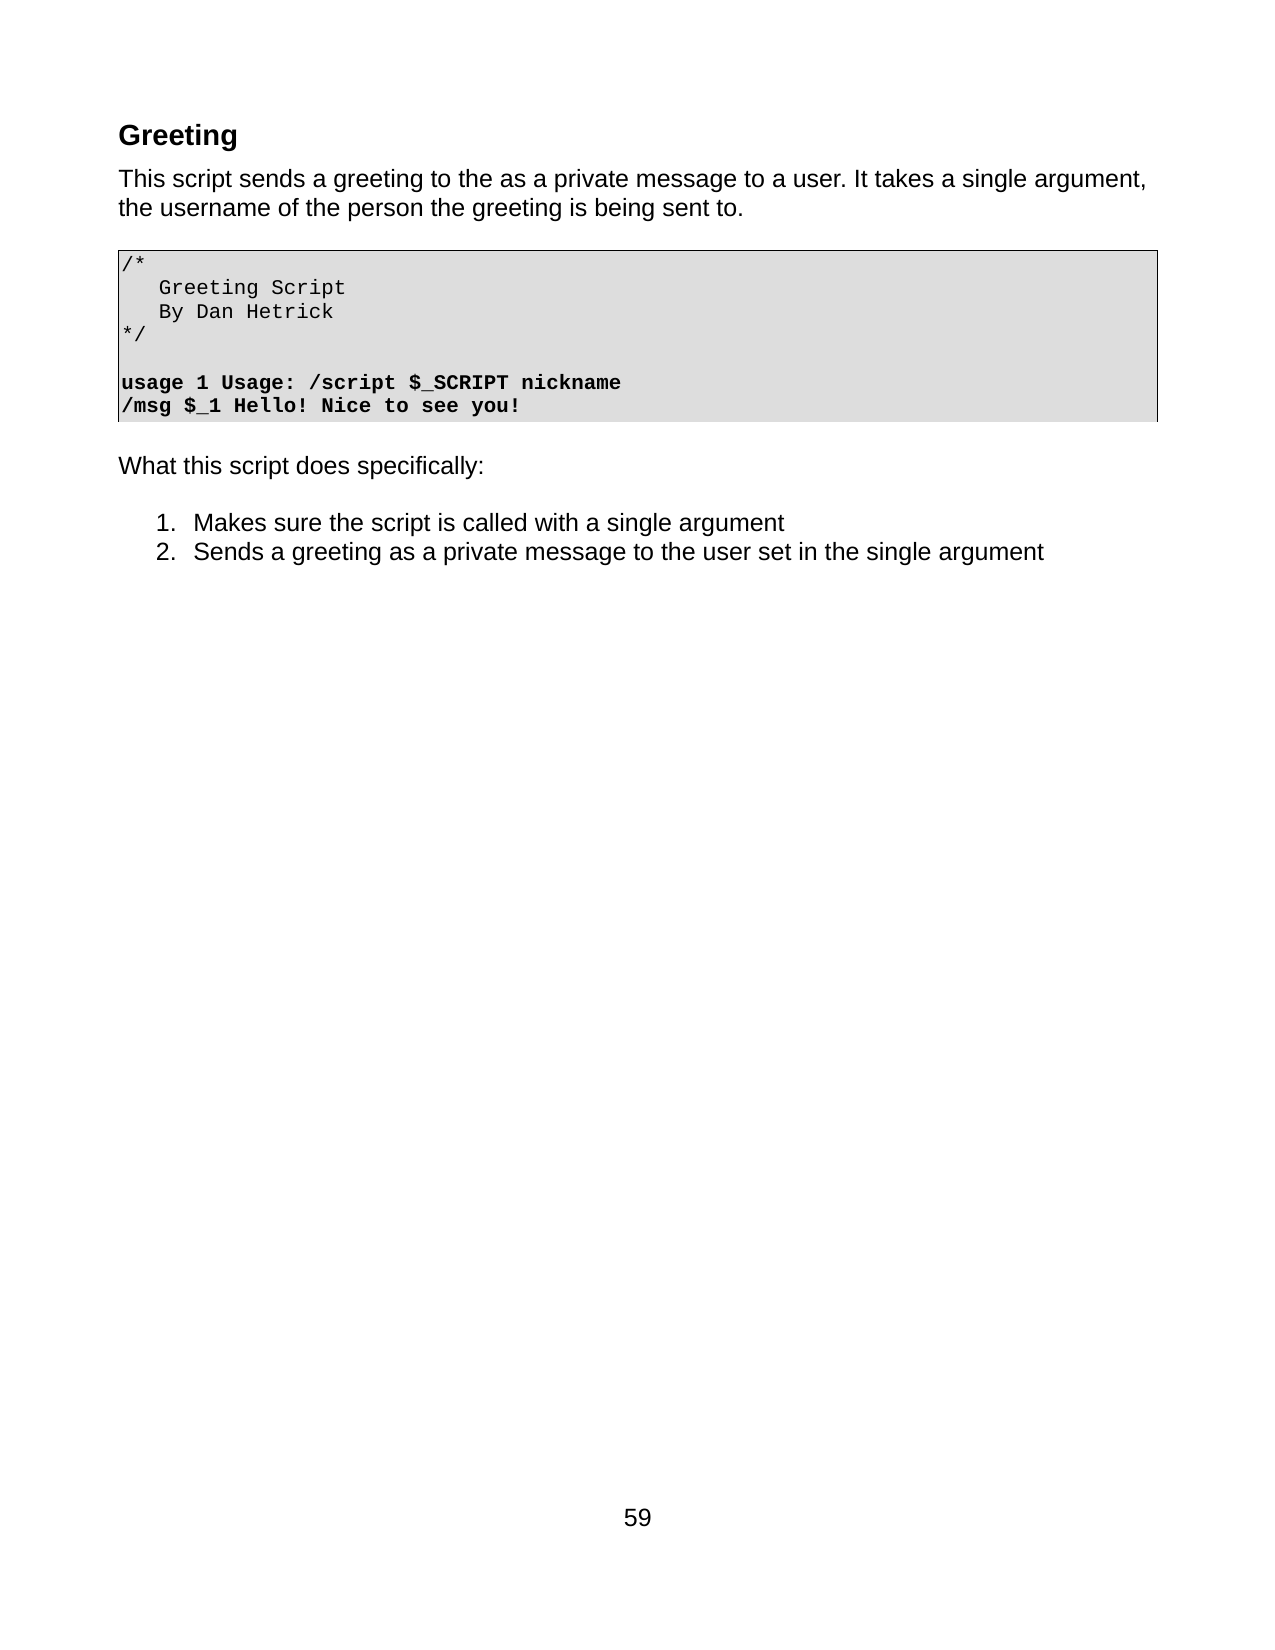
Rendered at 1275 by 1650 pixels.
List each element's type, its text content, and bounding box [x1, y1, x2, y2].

text What this script does specifically: [118, 451, 1157, 479]
table_header /* Greeting Script By Dan Hetrick */ usage 1 Usage: /script $_SCRIPT nickname /msg $_1 Hello! Nice to see you! [119, 251, 1157, 422]
text This script sends a greeting to the as a private message to a user. It takes a single argument, the username of the person the greeting is being sent to. [118, 164, 1157, 222]
list Makes sure the script is called with a single argument [156, 508, 1157, 537]
subtitle Greeting [118, 118, 1157, 152]
list Sends a greeting as a private message to the user set in the single argument [156, 537, 1157, 566]
